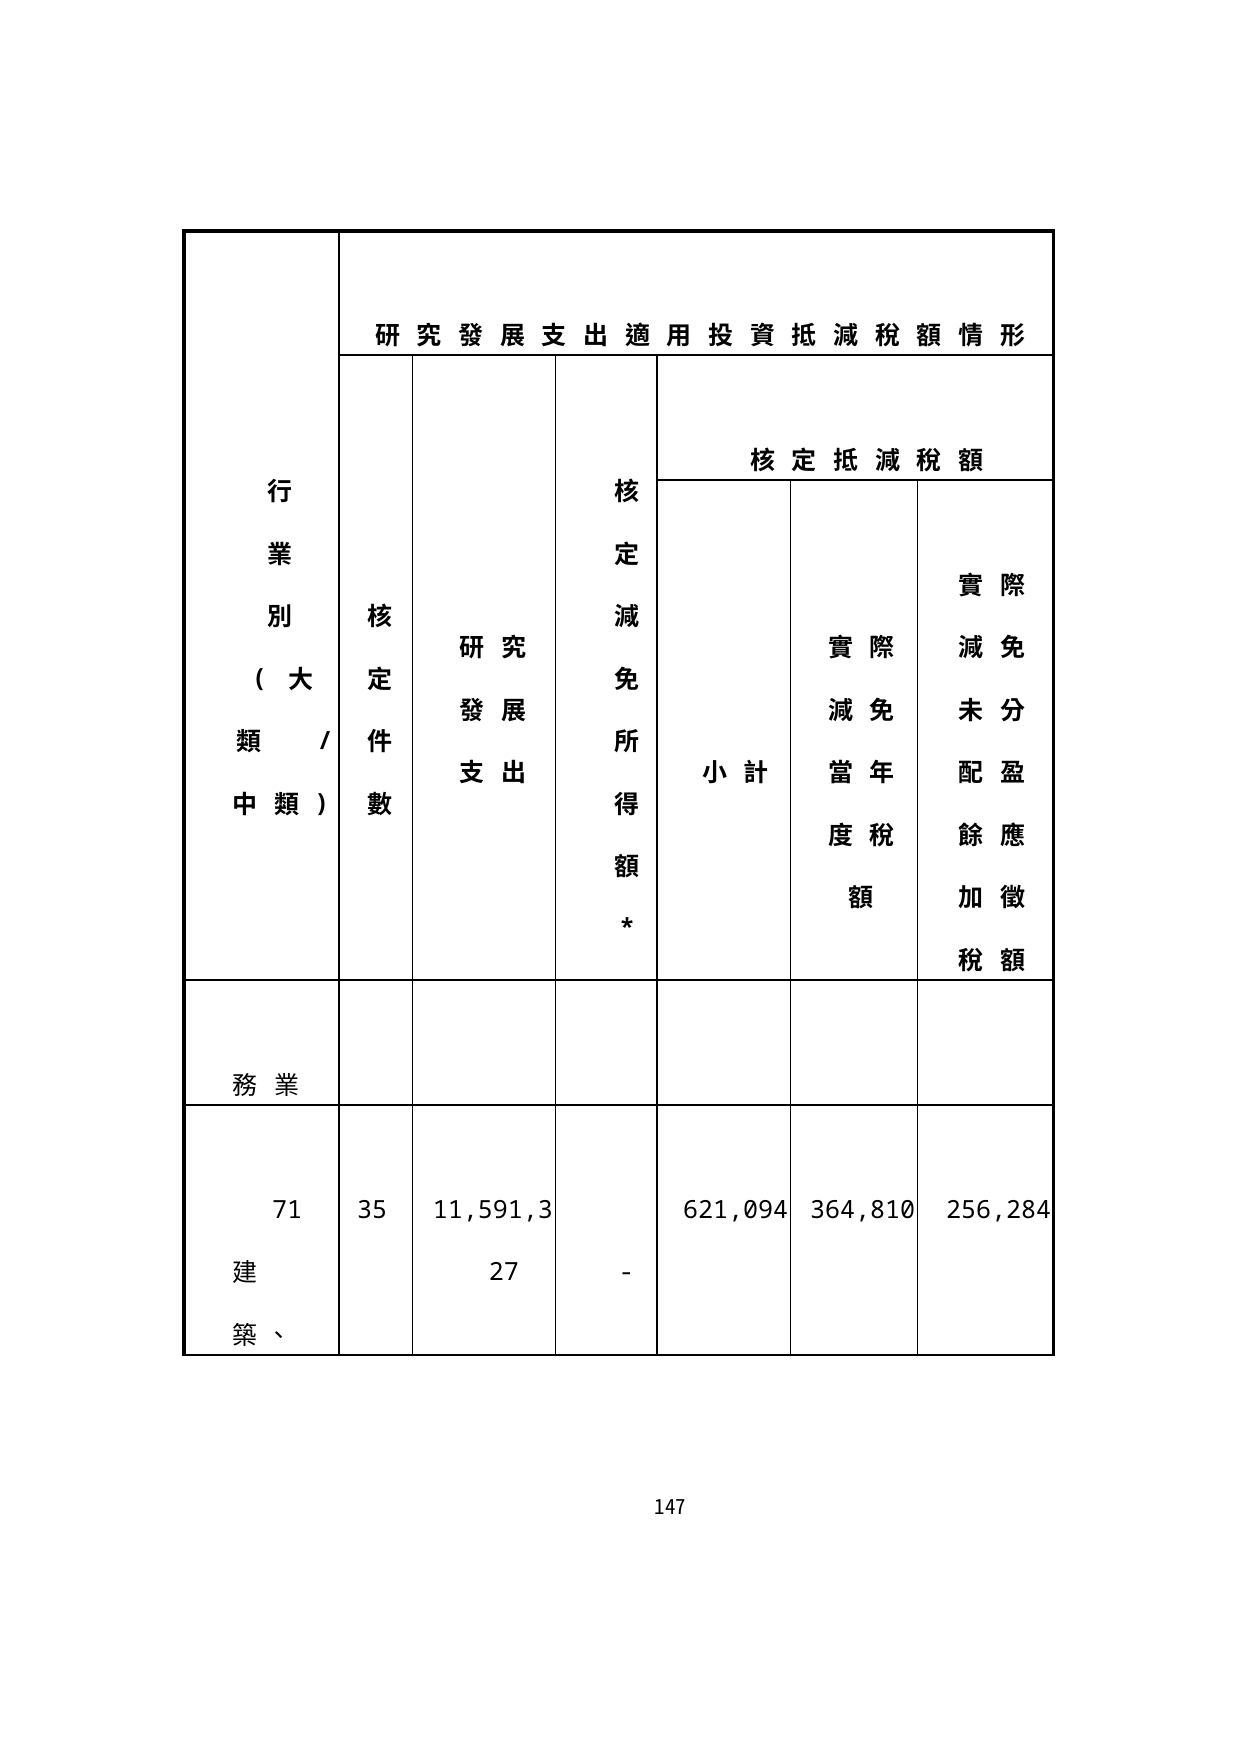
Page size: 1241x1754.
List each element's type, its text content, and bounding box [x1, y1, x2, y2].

table_cell 核定件數 [340, 356, 412, 979]
table_cell 小計 [658, 481, 790, 979]
table_cell 364,810 [791, 1106, 917, 1354]
table_cell 實際減免當年度稅額 [791, 481, 917, 979]
table_cell - [556, 1106, 656, 1354]
table_cell 256,284 [918, 1106, 1052, 1354]
table_header 行 業 別 (大類 / 中類) [186, 233, 338, 979]
table_cell [340, 981, 412, 1104]
table_cell [413, 981, 555, 1104]
table_cell [791, 981, 917, 1104]
table_cell 核定抵減稅額 [658, 356, 1052, 479]
table_cell 核定減免所得額* [556, 356, 656, 979]
table_cell 621,094 [658, 1106, 790, 1354]
table_cell 11,591,327 [413, 1106, 555, 1354]
table_header 研究發展支出適用投資抵減稅額情形 [340, 233, 1052, 354]
table_cell [918, 981, 1052, 1104]
table_cell - [556, 981, 656, 1104]
table_cell 實際減免未分配盈餘應加徵稅額 [918, 481, 1052, 979]
table_cell 研究發展支出 [413, 356, 555, 979]
table_cell [658, 981, 790, 1104]
table_cell 35 [340, 1106, 412, 1354]
table_cell 務業 [186, 981, 338, 1104]
table_cell 71建築、 [186, 1106, 338, 1354]
